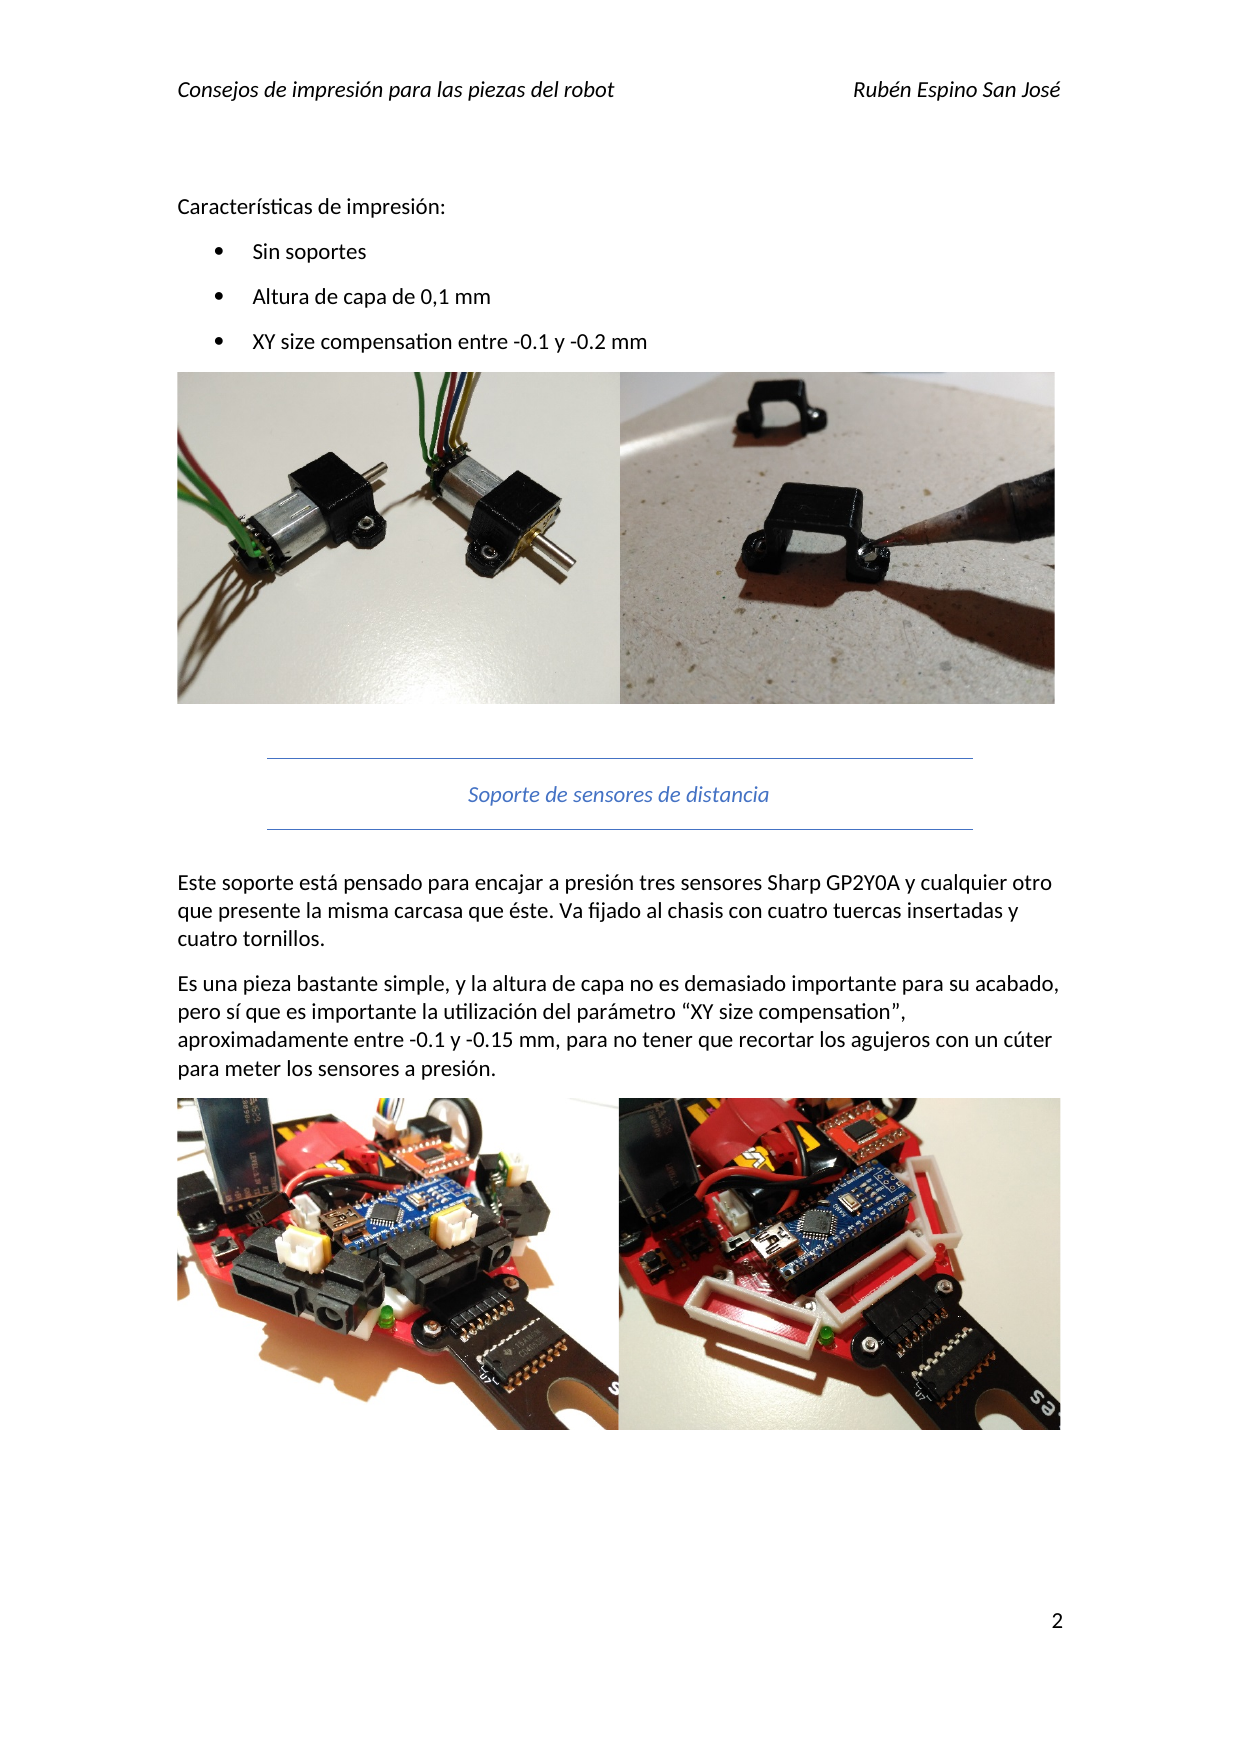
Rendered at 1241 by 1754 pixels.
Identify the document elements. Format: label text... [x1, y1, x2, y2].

list XY size compensation entre -0.1 y -0.2 mm [215, 327, 1063, 355]
text Características de impresión: [177, 192, 1063, 221]
list Sin soportes [215, 237, 1063, 265]
text Soporte de sensores de distancia [267, 759, 973, 829]
text Este soporte está pensado para encajar a presión tres sensores Sharp GP2Y0A y cualquier otro que presente la misma carcasa que éste. Va fijado al chasis con cuatro tuercas insertadas y cuatro tornillos. [177, 868, 1063, 952]
text Es una pieza bastante simple, y la altura de capa no es demasiado importante para su acabado, pero sí que es importante la utilización del parámetro “XY size compensation”, aproximadamente entre -0.1 y -0.15 mm, para no tener que recortar los agujeros con un cúter para meter los sensores a presión. [177, 969, 1063, 1082]
list Altura de capa de 0,1 mm [215, 282, 1063, 310]
